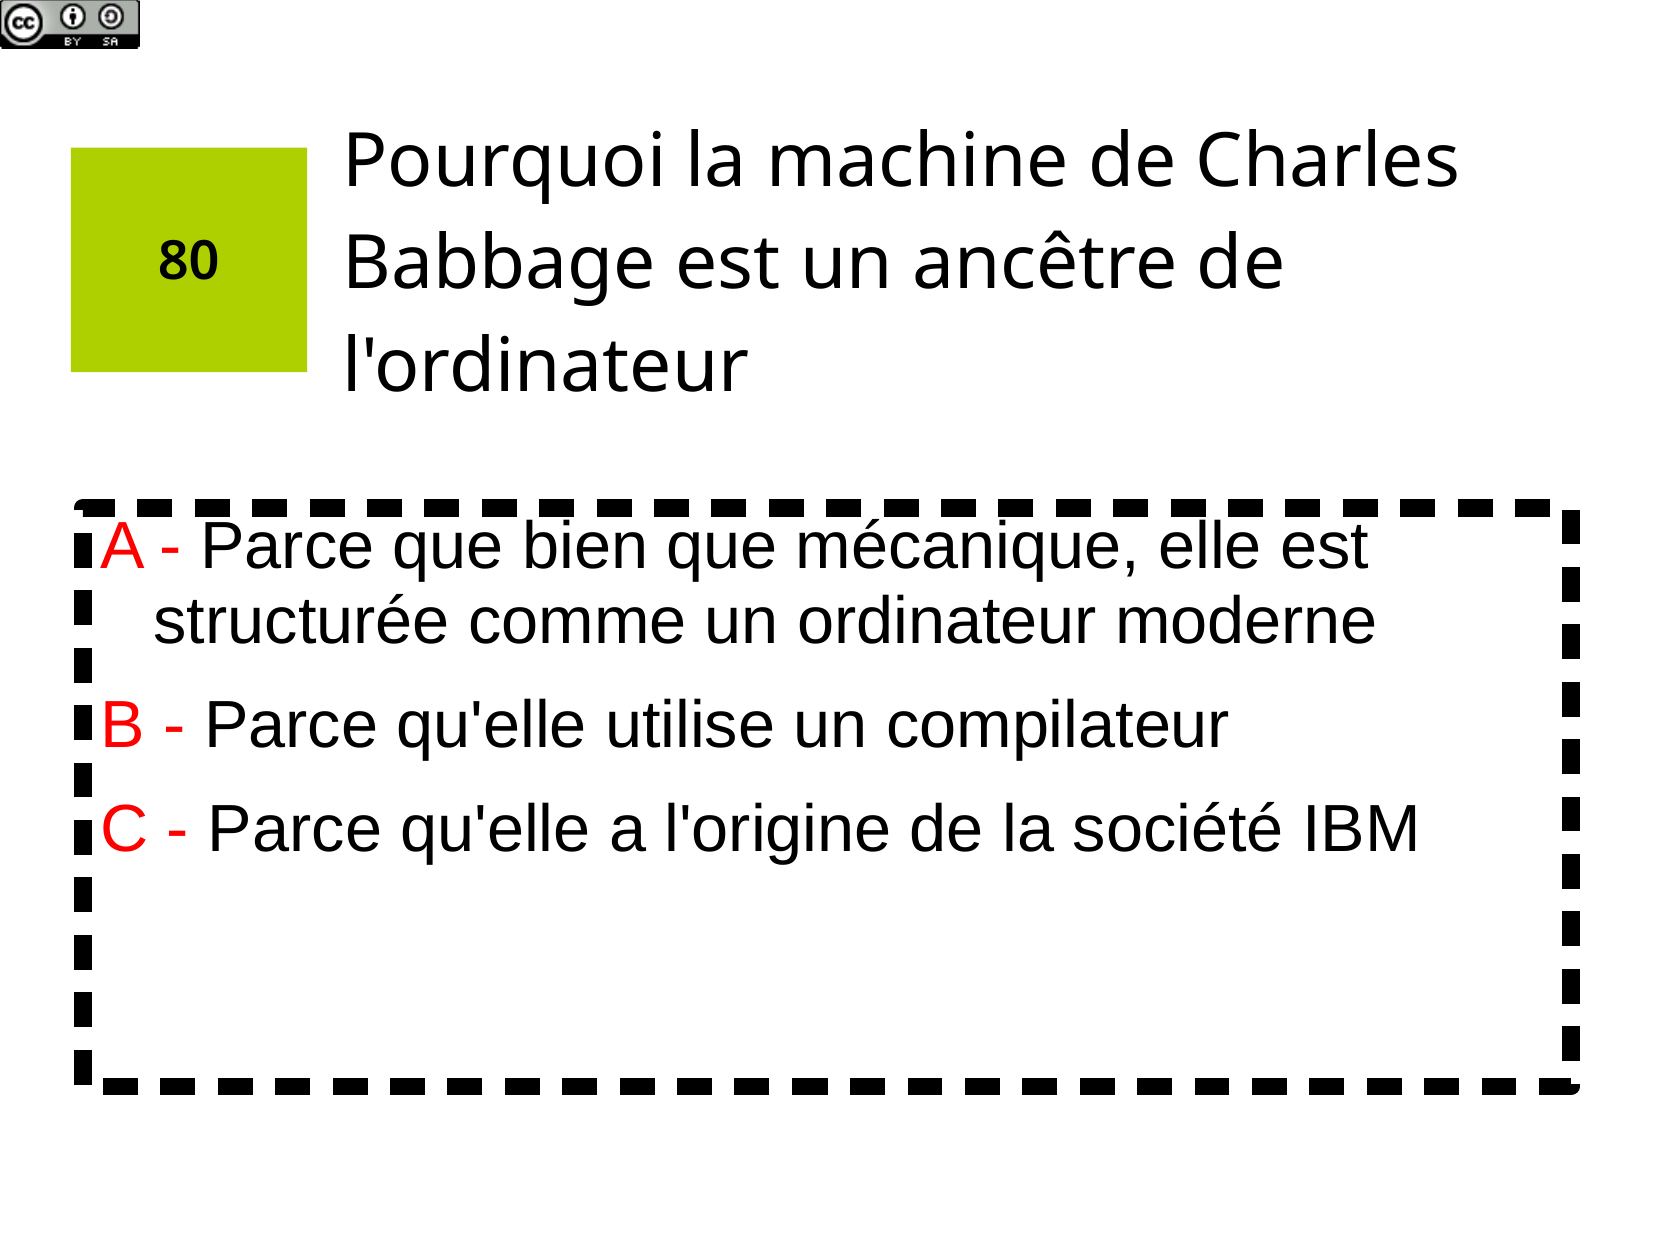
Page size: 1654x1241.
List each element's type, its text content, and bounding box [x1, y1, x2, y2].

title Pourquoi la machine de Charles Babbage est un ancêtre de l'ordinateur [342, 59, 1571, 461]
list Parce que bien que mécanique, elle est structurée comme un ordinateur moderne Parce qu'elle utilise un compilateur Parce qu'elle a l'origine de la société IBM [82, 507, 1571, 1087]
picture [0, 0, 140, 49]
